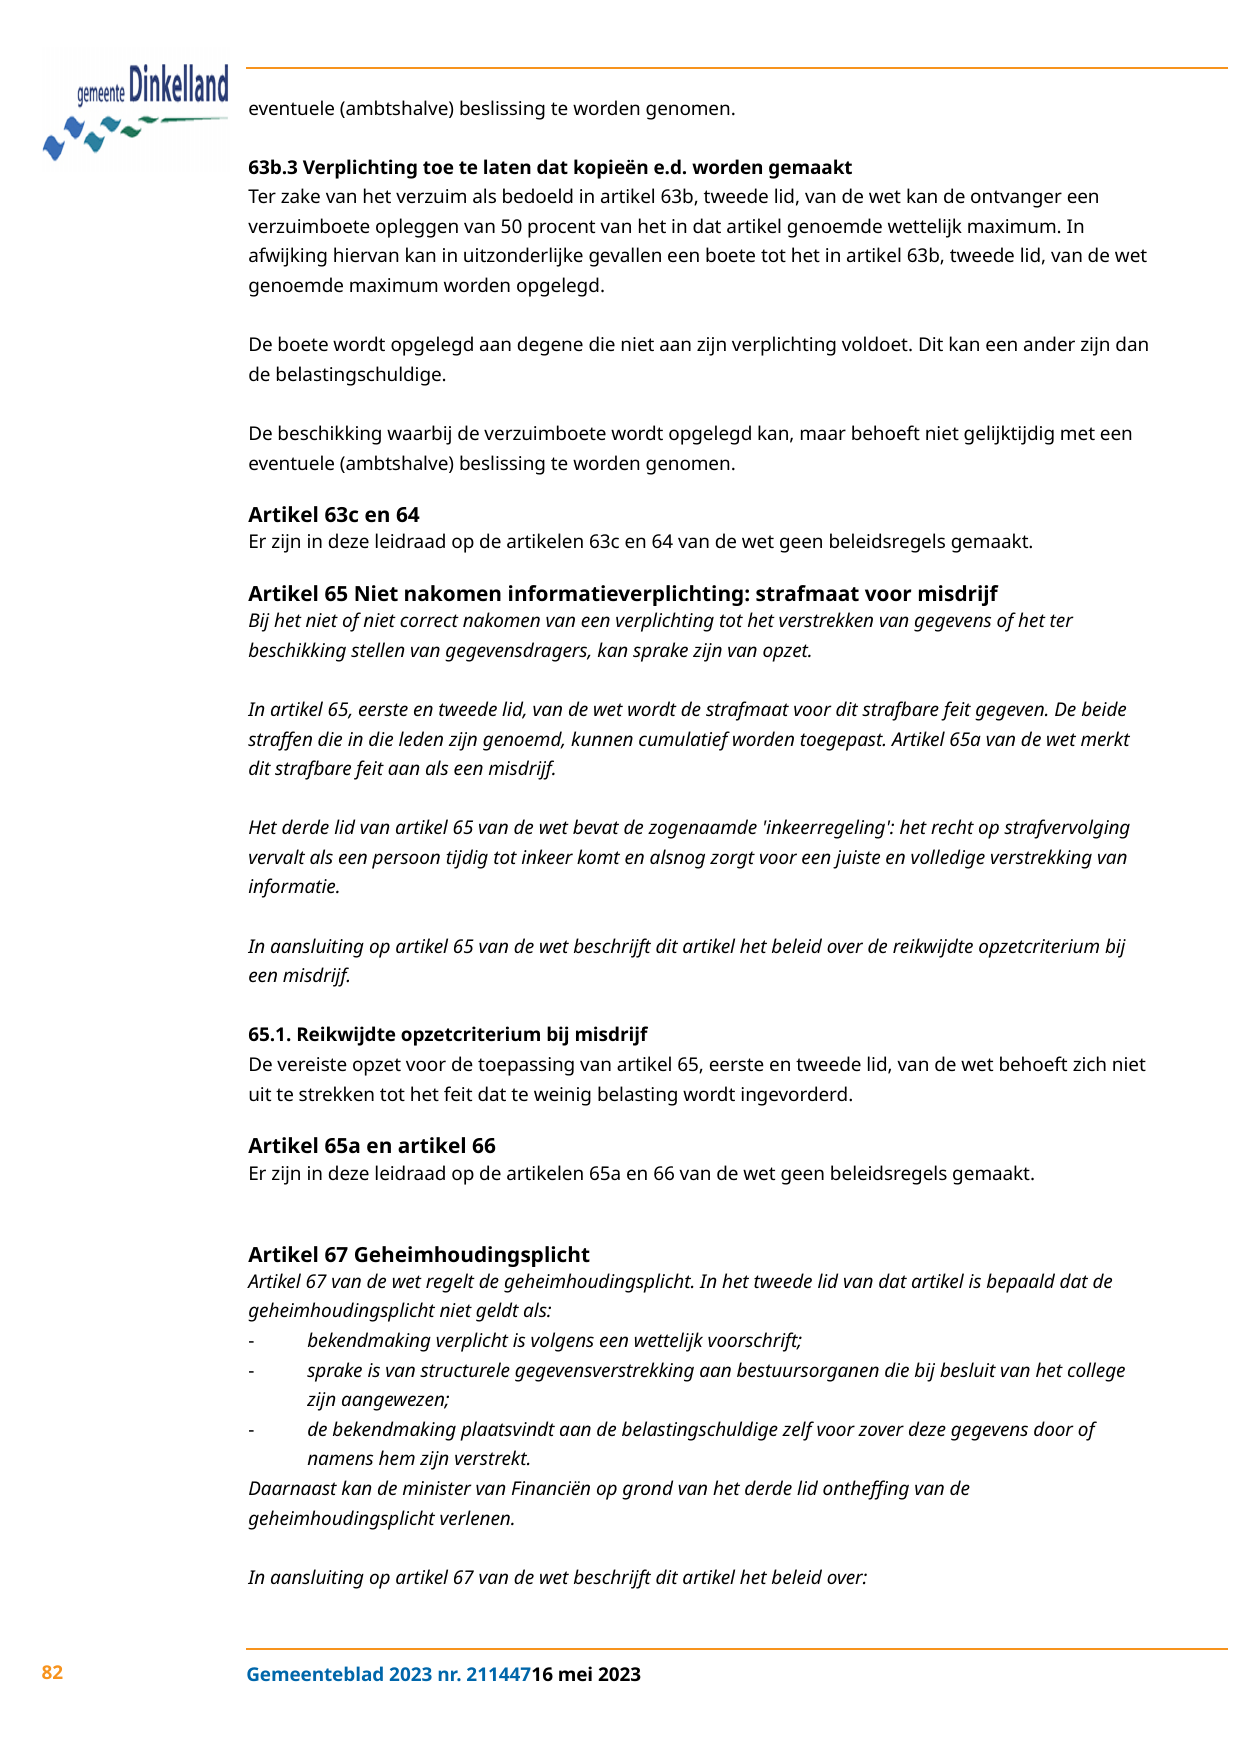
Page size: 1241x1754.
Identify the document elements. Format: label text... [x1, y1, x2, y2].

text De beschikking waarbij de verzuimboete wordt opgelegd kan, maar behoeft niet gelijktijdig met een eventuele (ambtshalve) beslissing te worden genomen. [248, 420, 1152, 476]
text 63b.3 Verplichting toe te laten dat kopieën e.d. worden gemaakt [248, 154, 1152, 180]
text Artikel 63c en 64 [248, 500, 1152, 529]
list sprake is van structurele gegevensverstrekking aan bestuursorganen die bij besluit van het college zijn aangewezen; [248, 1357, 1152, 1412]
text In artikel 65, eerste en tweede lid, van de wet wordt de strafmaat voor dit strafbare feit gegeven. De beide straffen die in die leden zijn genoemd, kunnen cumulatief worden toegepast. Artikel 65a van de wet merkt dit strafbare feit aan als een misdrijf. [248, 696, 1152, 781]
text Daarnaast kan de minister van Financiën op grond van het derde lid ontheffing van de geheimhoudingsplicht verlenen. [248, 1475, 1152, 1531]
text Bij het niet of niet correct nakomen van een verplichting tot het verstrekken van gegevens of het ter beschikking stellen van gegevensdragers, kan sprake zijn van opzet. [248, 607, 1152, 663]
text eventuele (ambtshalve) beslissing te worden genomen. [248, 95, 1152, 121]
text Artikel 65a en artikel 66 [248, 1131, 1152, 1160]
text Artikel 67 van de wet regelt de geheimhoudingsplicht. In het tweede lid van dat artikel is bepaald dat de geheimhoudingsplicht niet geldt als: [248, 1268, 1152, 1323]
text Ter zake van het verzuim als bedoeld in artikel 63b, tweede lid, van de wet kan de ontvanger een verzuimboete opleggen van 50 procent van het in dat artikel genoemde wettelijk maximum. In afwijking hiervan kan in uitzonderlijke gevallen een boete tot het in artikel 63b, tweede lid, van de wet genoemde maximum worden opgelegd. [248, 183, 1152, 298]
text Artikel 67 Geheimhoudingsplicht [248, 1240, 1152, 1268]
text In aansluiting op artikel 67 van de wet beschrijft dit artikel het beleid over: [248, 1564, 1152, 1590]
text Er zijn in deze leidraad op de artikelen 63c en 64 van de wet geen beleidsregels gemaakt. [248, 529, 1152, 554]
text Artikel 65 Niet nakomen informatieverplichting: strafmaat voor misdrijf [248, 579, 1152, 607]
text 65.1. Reikwijdte opzetcriterium bij misdrijf [248, 1022, 1152, 1047]
picture [41, 47, 231, 172]
list bekendmaking verplicht is volgens een wettelijk voorschrift; [248, 1327, 1152, 1353]
text Het derde lid van artikel 65 van de wet bevat de zogenaamde 'inkeerregeling': het recht op strafvervolging vervalt als een persoon tijdig tot inkeer komt en alsnog zorgt voor een juiste en volledige verstrekking van informatie. [248, 814, 1152, 899]
list de bekendmaking plaatsvindt aan de belastingschuldige zelf voor zover deze gegevens door of namens hem zijn verstrekt. [248, 1416, 1152, 1471]
text In aansluiting op artikel 65 van de wet beschrijft dit artikel het beleid over de reikwijdte opzetcriterium bij een misdrijf. [248, 933, 1152, 988]
text De vereiste opzet voor de toepassing van artikel 65, eerste en tweede lid, van de wet behoeft zich niet uit te strekken tot het feit dat te weinig belasting wordt ingevorderd. [248, 1051, 1152, 1107]
text Er zijn in deze leidraad op de artikelen 65a en 66 van de wet geen beleidsregels gemaakt. [248, 1160, 1152, 1185]
text De boete wordt opgelegd aan degene die niet aan zijn verplichting voldoet. Dit kan een ander zijn dan de belastingschuldige. [248, 331, 1152, 387]
